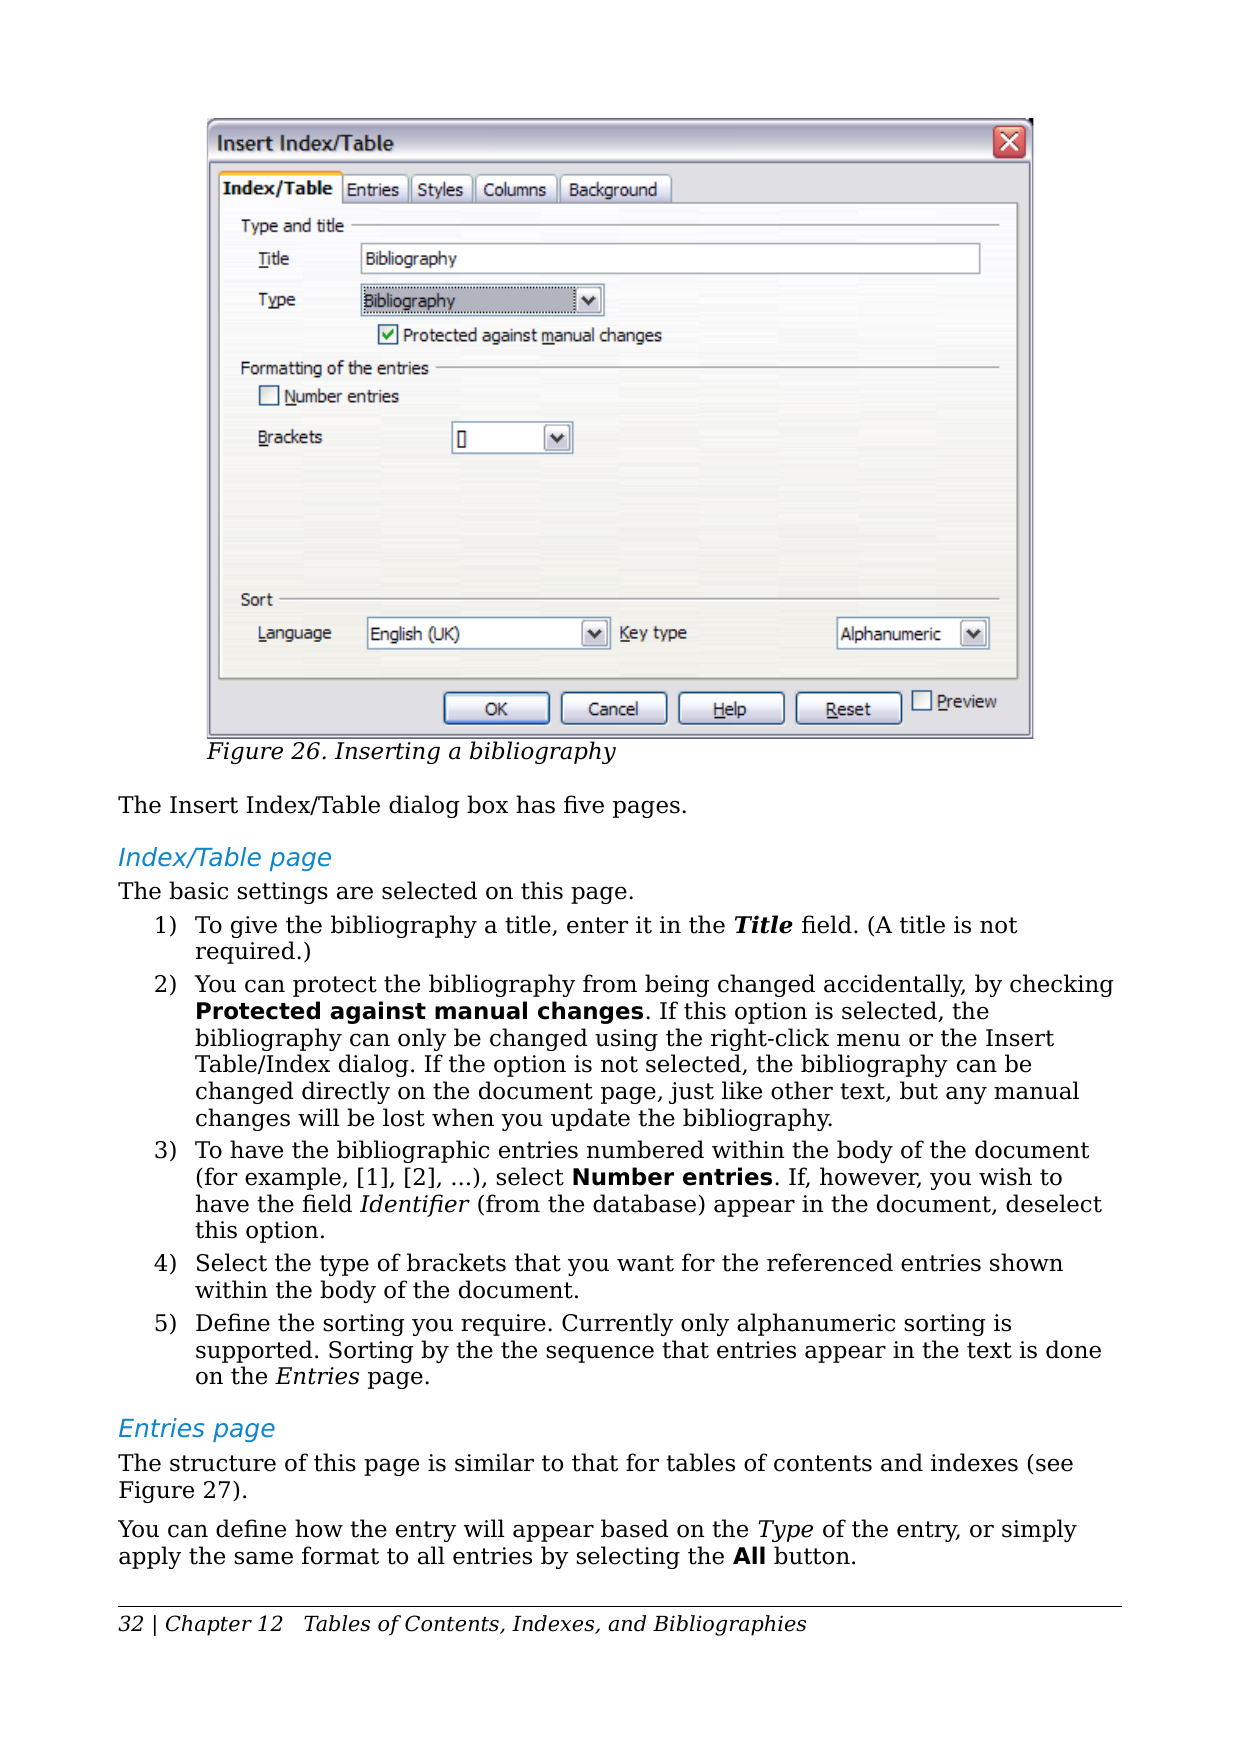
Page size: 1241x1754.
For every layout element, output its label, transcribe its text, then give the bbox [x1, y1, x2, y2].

text The Insert Index/Table dialog box has five pages. [118, 792, 1122, 818]
text The structure of this page is similar to that for tables of contents and indexes (see Figure 27). [118, 1450, 1122, 1503]
text You can define how the entry will appear based on the Type of the entry, or simply apply the same format to all entries by selecting the All button. [118, 1516, 1122, 1569]
list To give the bibliography a title, enter it in the Title field. (A title is not required.) [177, 912, 1122, 965]
subtitle Entries page [118, 1414, 1122, 1444]
list The basic settings are selected on this page. [118, 878, 1122, 905]
picture [206, 118, 1034, 739]
list Select the type of brackets that you want for the referenced entries shown within the body of the document. [177, 1251, 1122, 1304]
list To have the bibliographic entries numbered within the body of the document (for example, [1], [2], ...), select Number entries. If, however, you wish to have the field Identifier (from the database) appear in the document, deselect this option. [177, 1138, 1122, 1244]
text Figure 26. Inserting a bibliography [207, 739, 1033, 765]
list You can protect the bibliography from being changed accidentally, by checking Protected against manual changes. If this option is selected, the bibliography can only be changed using the right-click menu or the Insert Table/Index dialog. If the option is not selected, the bibliography can be changed directly on the document page, just like other text, but any manual changes will be lost when you update the bibliography. [177, 971, 1122, 1131]
list Define the sorting you require. Currently only alphanumeric sorting is supported. Sorting by the the sequence that entries appear in the text is done on the Entries page. [177, 1310, 1122, 1390]
subtitle Index/Table page [118, 843, 1122, 872]
